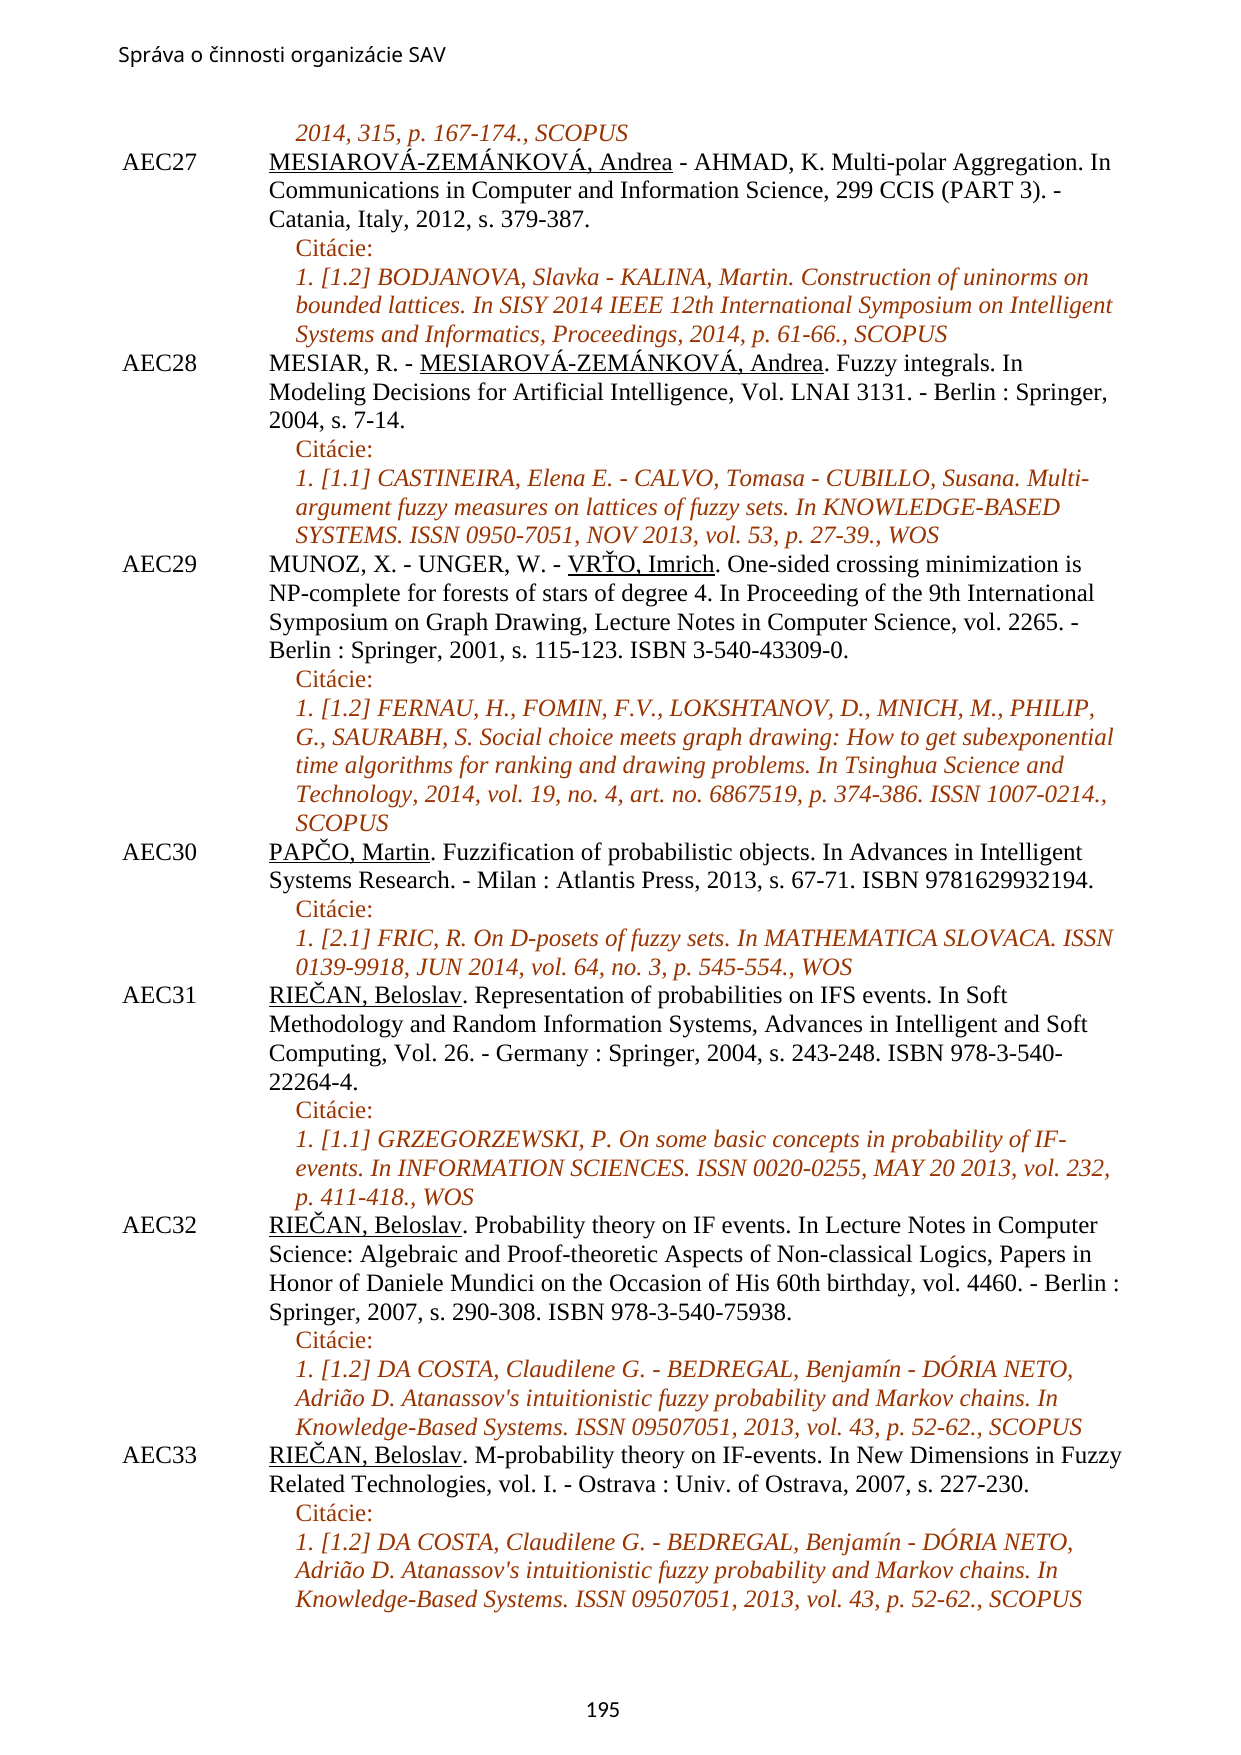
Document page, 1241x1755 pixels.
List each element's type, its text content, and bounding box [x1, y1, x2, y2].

text 1. [1.1] CASTINEIRA, Elena E. - CALVO, Tomasa - CUBILLO, Susana. Multi-argument fuzzy measures on lattices of fuzzy sets. In KNOWLEDGE-BASED SYSTEMS. ISSN 0950-7051, NOV 2013, vol. 53, p. 27-39., WOS [295, 463, 1122, 549]
table_header MUNOZ, X. - UNGER, W. - VRŤO, Imrich. One-sided crossing minimization is NP-complete for forests of stars of degree 4. In Proceeding of the 9th International Symposium on Graph Drawing, Lecture Notes in Computer Science, vol. 2265. - Berlin : Springer, 2001, s. 115-123. ISBN 3-540-43309-0. [269, 549, 1122, 664]
table_header RIEČAN, Beloslav. Probability theory on IF events. In Lecture Notes in Computer Science: Algebraic and Proof-theoretic Aspects of Non-classical Logics, Papers in Honor of Daniele Mundici on the Occasion of His 60th birthday, vol. 4460. - Berlin : Springer, 2007, s. 290-308. ISBN 978-3-540-75938. [269, 1211, 1122, 1326]
table_header PAPČO, Martin. Fuzzification of probabilistic objects. In Advances in Intelligent Systems Research. - Milan : Atlantis Press, 2013, s. 67-71. ISBN 9781629932194. [269, 837, 1122, 894]
table_header AEC32 [122, 1211, 269, 1326]
table_header MESIAR, R. - MESIAROVÁ-ZEMÁNKOVÁ, Andrea. Fuzzy integrals. In Modeling Decisions for Artificial Intelligence, Vol. LNAI 3131. - Berlin : Springer, 2004, s. 7-14. [269, 348, 1122, 434]
table_header AEC29 [122, 549, 269, 664]
text 1. [2.1] FRIC, R. On D-posets of fuzzy sets. In MATHEMATICA SLOVACA. ISSN 0139-9918, JUN 2014, vol. 64, no. 3, p. 545-554., WOS [295, 923, 1122, 981]
text 1. [1.2] BODJANOVA, Slavka - KALINA, Martin. Construction of uninorms on bounded lattices. In SISY 2014 IEEE 12th International Symposium on Intelligent Systems and Informatics, Proceedings, 2014, p. 61-66., SCOPUS [295, 262, 1122, 348]
table_header AEC31 [122, 981, 269, 1096]
text 2014, 315, p. 167-174., SCOPUS [295, 118, 1122, 147]
text Citácie: [295, 434, 1122, 463]
text Citácie: [295, 233, 1122, 262]
text 1. [1.2] FERNAU, H., FOMIN, F.V., LOKSHTANOV, D., MNICH, M., PHILIP, G., SAURABH, S. Social choice meets graph drawing: How to get subexponential time algorithms for ranking and drawing problems. In Tsinghua Science and Technology, 2014, vol. 19, no. 4, art. no. 6867519, p. 374-386. ISSN 1007-0214., SCOPUS [295, 693, 1122, 837]
text Citácie: [295, 664, 1122, 693]
text Citácie: [295, 1096, 1122, 1124]
table_header RIEČAN, Beloslav. Representation of probabilities on IFS events. In Soft Methodology and Random Information Systems, Advances in Intelligent and Soft Computing, Vol. 26. - Germany : Springer, 2004, s. 243-248. ISBN 978-3-540-22264-4. [269, 981, 1122, 1096]
table_header MESIAROVÁ-ZEMÁNKOVÁ, Andrea - AHMAD, K. Multi-polar Aggregation. In Communications in Computer and Information Science, 299 CCIS (PART 3). - Catania, Italy, 2012, s. 379-387. [269, 147, 1122, 233]
table_header AEC27 [122, 147, 269, 233]
text 1. [1.2] DA COSTA, Claudilene G. - BEDREGAL, Benjamín - DÓRIA NETO, Adrião D. Atanassov's intuitionistic fuzzy probability and Markov chains. In Knowledge-Based Systems. ISSN 09507051, 2013, vol. 43, p. 52-62., SCOPUS [295, 1527, 1122, 1613]
table_header AEC30 [122, 837, 269, 894]
table_header AEC33 [122, 1441, 269, 1498]
text 1. [1.2] DA COSTA, Claudilene G. - BEDREGAL, Benjamín - DÓRIA NETO, Adrião D. Atanassov's intuitionistic fuzzy probability and Markov chains. In Knowledge-Based Systems. ISSN 09507051, 2013, vol. 43, p. 52-62., SCOPUS [295, 1354, 1122, 1441]
text 1. [1.1] GRZEGORZEWSKI, P. On some basic concepts in probability of IF-events. In INFORMATION SCIENCES. ISSN 0020-0255, MAY 20 2013, vol. 232, p. 411-418., WOS [295, 1124, 1122, 1211]
text Citácie: [295, 1326, 1122, 1354]
table_header RIEČAN, Beloslav. M-probability theory on IF-events. In New Dimensions in Fuzzy Related Technologies, vol. I. - Ostrava : Univ. of Ostrava, 2007, s. 227-230. [269, 1441, 1122, 1498]
table_header AEC28 [122, 348, 269, 434]
text Citácie: [295, 894, 1122, 923]
text Citácie: [295, 1498, 1122, 1527]
